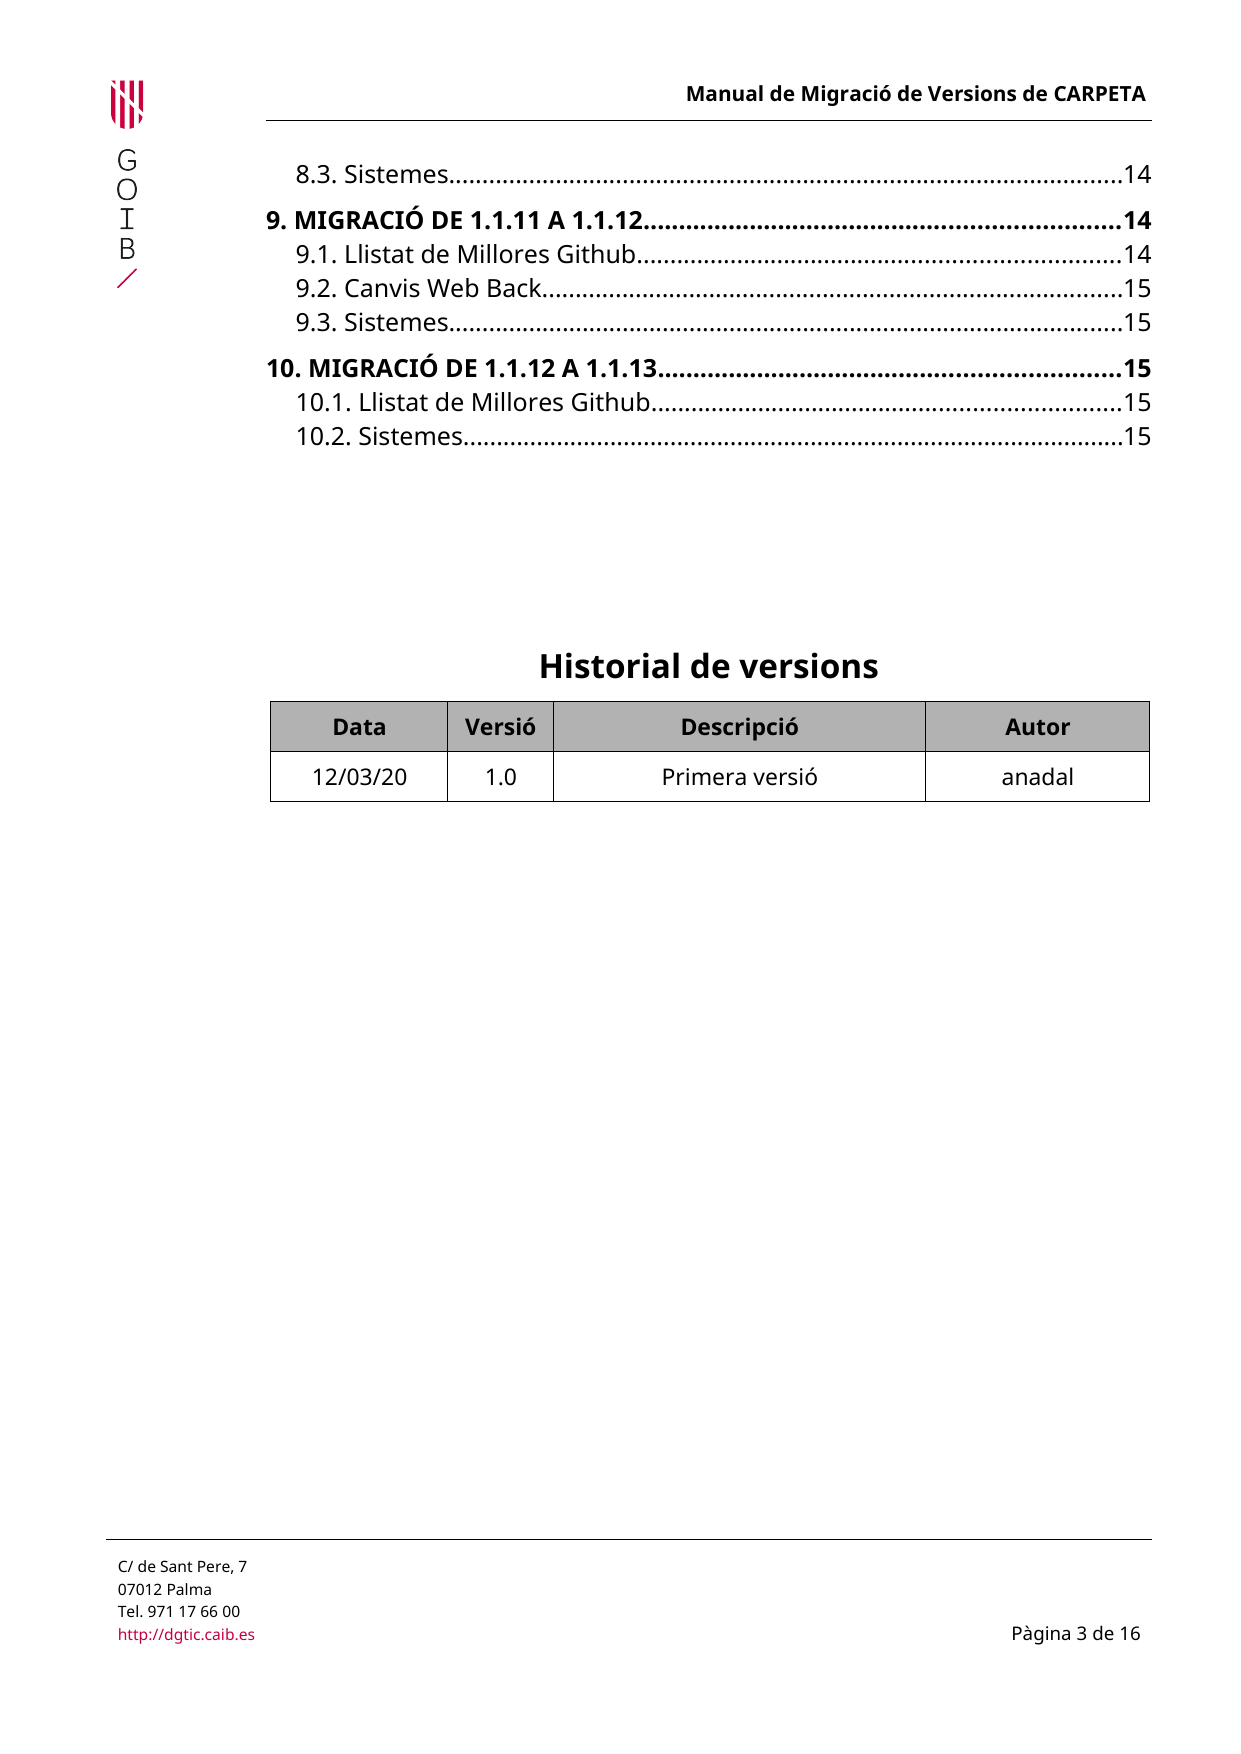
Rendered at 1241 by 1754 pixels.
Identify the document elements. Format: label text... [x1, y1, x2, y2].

subtitle Historial de versions [266, 643, 1152, 689]
text 8.3. Sistemes 14 [295, 156, 1152, 191]
text 10. Migració de 1.1.12 a 1.1.13 15 [266, 350, 1152, 384]
table_cell 1.0 [448, 752, 553, 801]
table_header Autor [926, 702, 1149, 751]
text 10.1. Llistat de Millores Github 15 [295, 384, 1152, 418]
table_header Data [271, 702, 447, 751]
table_header Versió [448, 702, 553, 751]
table_cell Primera versió [554, 752, 925, 801]
table_cell 03/12/20 [271, 752, 447, 801]
text 9.2. Canvis Web Back 15 [295, 270, 1152, 304]
table_header Descripció [554, 702, 925, 751]
text 9.1. Llistat de Millores Github 14 [295, 236, 1152, 270]
table_cell anadal [926, 752, 1149, 801]
text 9. Migració de 1.1.11 a 1.1.12 14 [266, 202, 1152, 236]
picture [82, 57, 172, 319]
text 9.3. Sistemes 15 [295, 304, 1152, 338]
text 10.2. Sistemes 15 [295, 418, 1152, 452]
